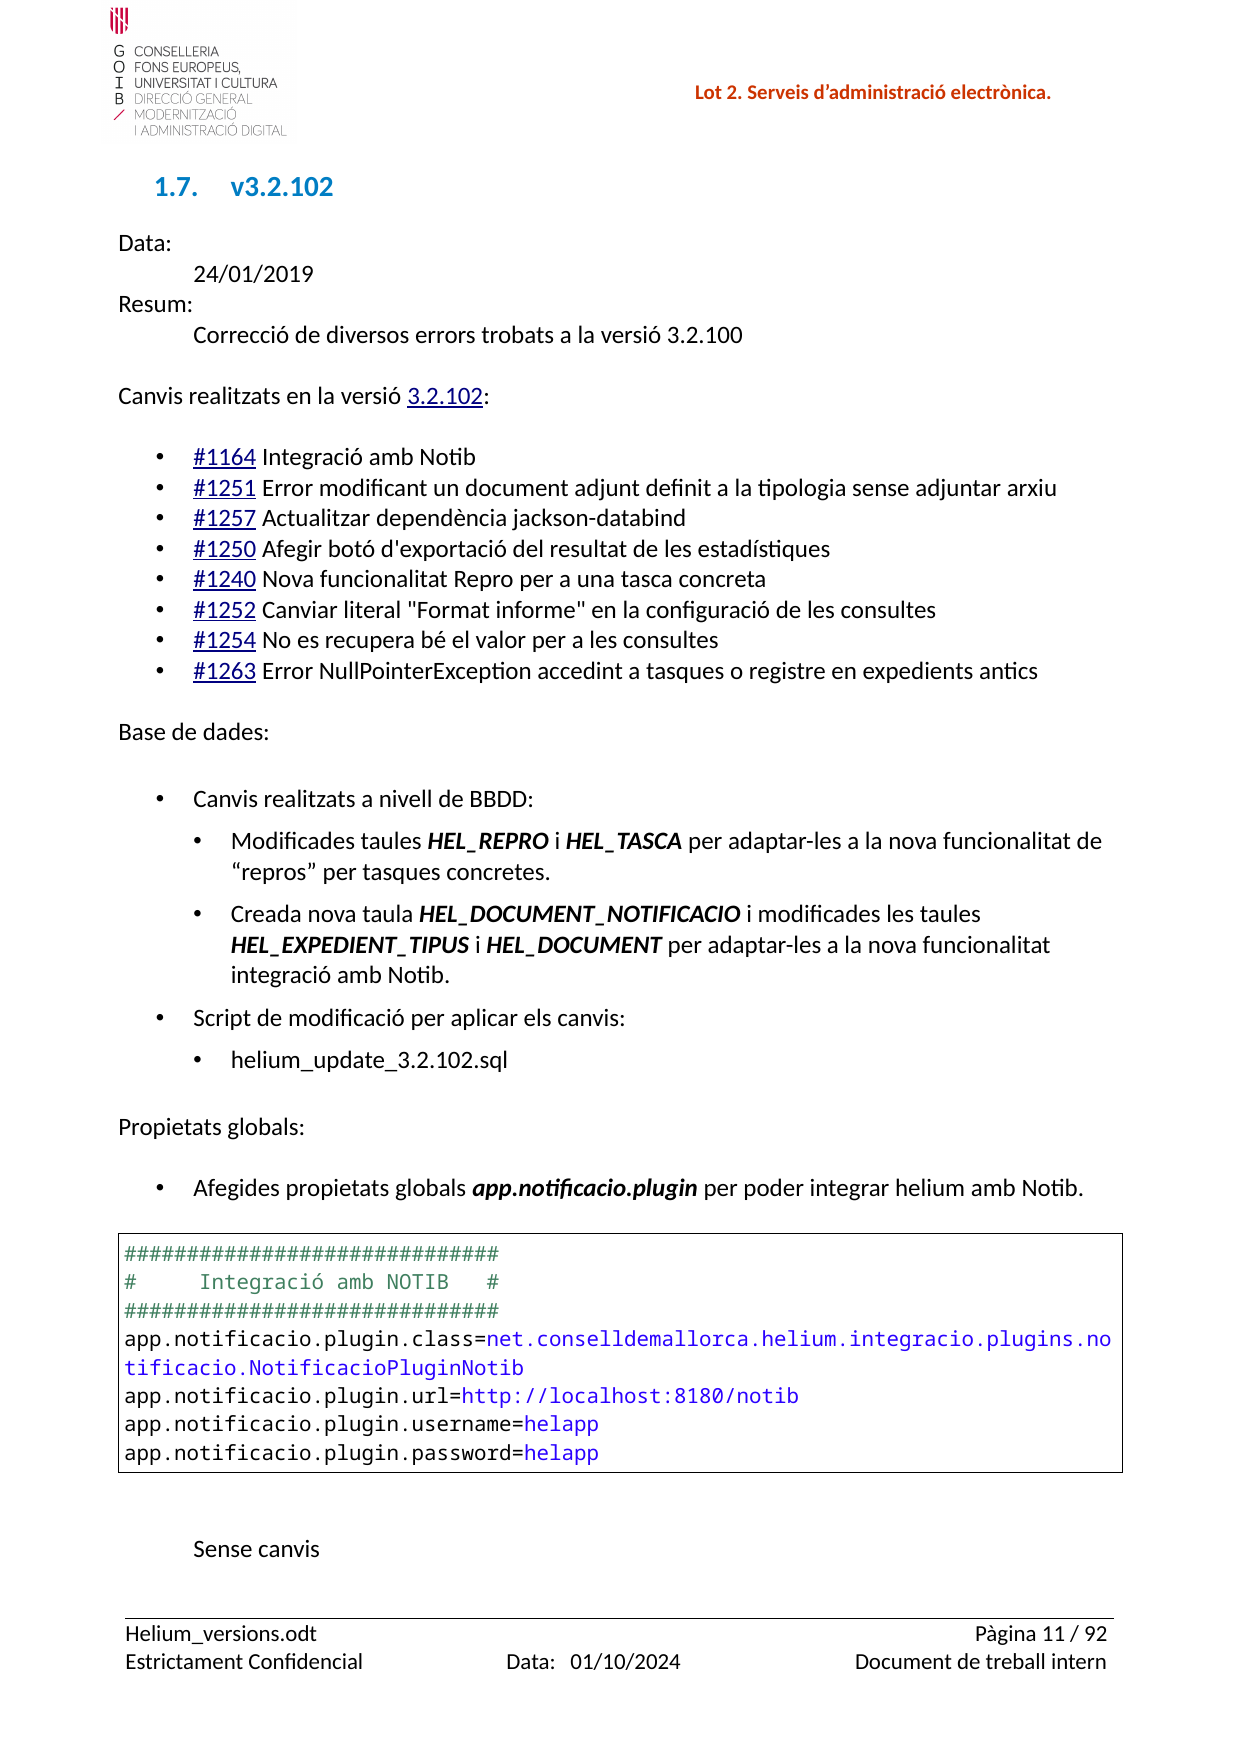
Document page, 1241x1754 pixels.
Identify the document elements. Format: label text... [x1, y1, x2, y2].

text Base de dades: [118, 716, 1122, 746]
list #1252 Canviar literal "Format informe" en la configuració de les consultes [156, 594, 1122, 624]
list #1164 Integració amb Notib [156, 441, 1122, 472]
text Data: [118, 228, 1122, 258]
list #1251 Error modificant un document adjunt definit a la tipologia sense adjuntar arxiu [156, 472, 1122, 502]
subtitle v3.2.102 [153, 168, 1122, 204]
list #1240 Nova funcionalitat Repro per a una tasca concreta [156, 563, 1122, 594]
list Modificades taules HEL_REPRO i HEL_TASCA per adaptar-les a la nova funcionalitat de “repros” per tasques concretes. [193, 825, 1122, 886]
list Canvis realitzats a nivell de BBDD: [156, 783, 1122, 813]
text Sense canvis [118, 1533, 1122, 1564]
list Afegides propietats globals app.notificacio.plugin per poder integrar helium amb Notib. [156, 1172, 1122, 1203]
text Propietats globals: [118, 1111, 1122, 1142]
text Canvis realitzats en la versió 3.2.102: [118, 380, 1122, 411]
table_header ############################## # Integració amb NOTIB # ############################## app.notificacio.plugin.class=net.conselldemallorca.helium.integracio.plugins.notificacio.NotificacioPluginNotib app.notificacio.plugin.url=http://localhost:8180/notib app.notificacio.plugin.username=helapp app.notificacio.plugin.password=helapp [119, 1234, 1122, 1472]
list #1263 Error NullPointerException accedint a tasques o registre en expedients antics [156, 655, 1122, 685]
list Script de modificació per aplicar els canvis: [156, 1002, 1122, 1032]
list #1250 Afegir botó d'exportació del resultat de les estadístiques [156, 533, 1122, 563]
list #1254 No es recupera bé el valor per a les consultes [156, 624, 1122, 655]
picture [100, 0, 297, 144]
list helium_update_3.2.102.sql [193, 1044, 1122, 1074]
list #1257 Actualitzar dependència jackson-databind [156, 502, 1122, 533]
text Correcció de diversos errors trobats a la versió 3.2.100 [118, 319, 1122, 350]
text Resum: [118, 289, 1122, 319]
text 24/01/2019 [118, 258, 1122, 289]
list Creada nova taula HEL_DOCUMENT_NOTIFICACIO i modificades les taules HEL_EXPEDIENT_TIPUS i HEL_DOCUMENT per adaptar-les a la nova funcionalitat integració amb Notib. [193, 898, 1122, 990]
